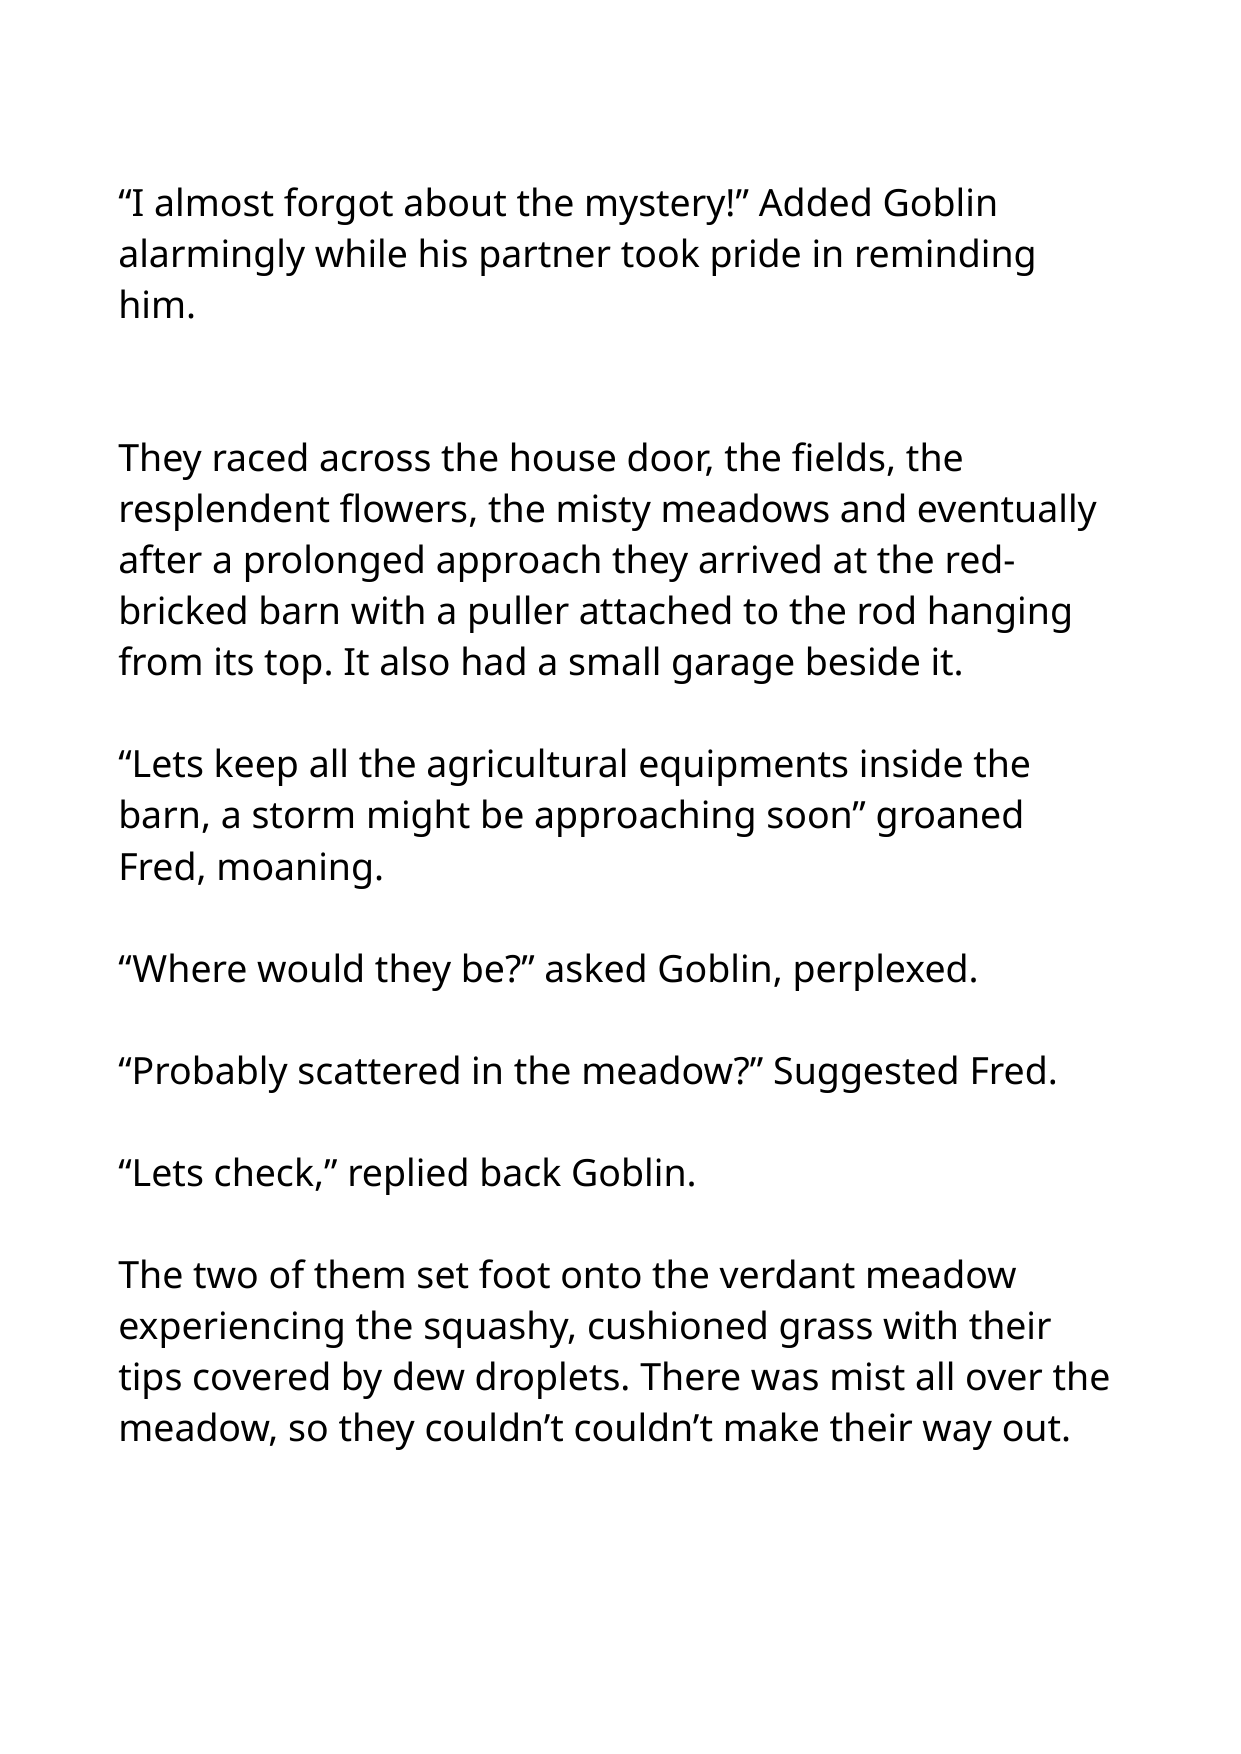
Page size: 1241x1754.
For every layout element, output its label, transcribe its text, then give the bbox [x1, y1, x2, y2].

text “Lets keep all the agricultural equipments inside the barn, a storm might be approaching soon” groaned Fred, moaning. [118, 738, 1122, 891]
text “Where would they be?” asked Goblin, perplexed. [118, 942, 1122, 993]
text “I almost forgot about the mystery!” Added Goblin alarmingly while his partner took pride in reminding him. [118, 176, 1122, 329]
text “Probably scattered in the meadow?” Suggested Fred. [118, 1044, 1122, 1095]
text They raced across the house door, the fields, the resplendent flowers, the misty meadows and eventually after a prolonged approach they arrived at the red-bricked barn with a puller attached to the rod hanging from its top. It also had a small garage beside it. [118, 432, 1122, 687]
text “Lets check,” replied back Goblin. [118, 1146, 1122, 1197]
text The two of them set foot onto the verdant meadow experiencing the squashy, cushioned grass with their tips covered by dew droplets. There was mist all over the meadow, so they couldn’t couldn’t make their way out. [118, 1248, 1122, 1452]
